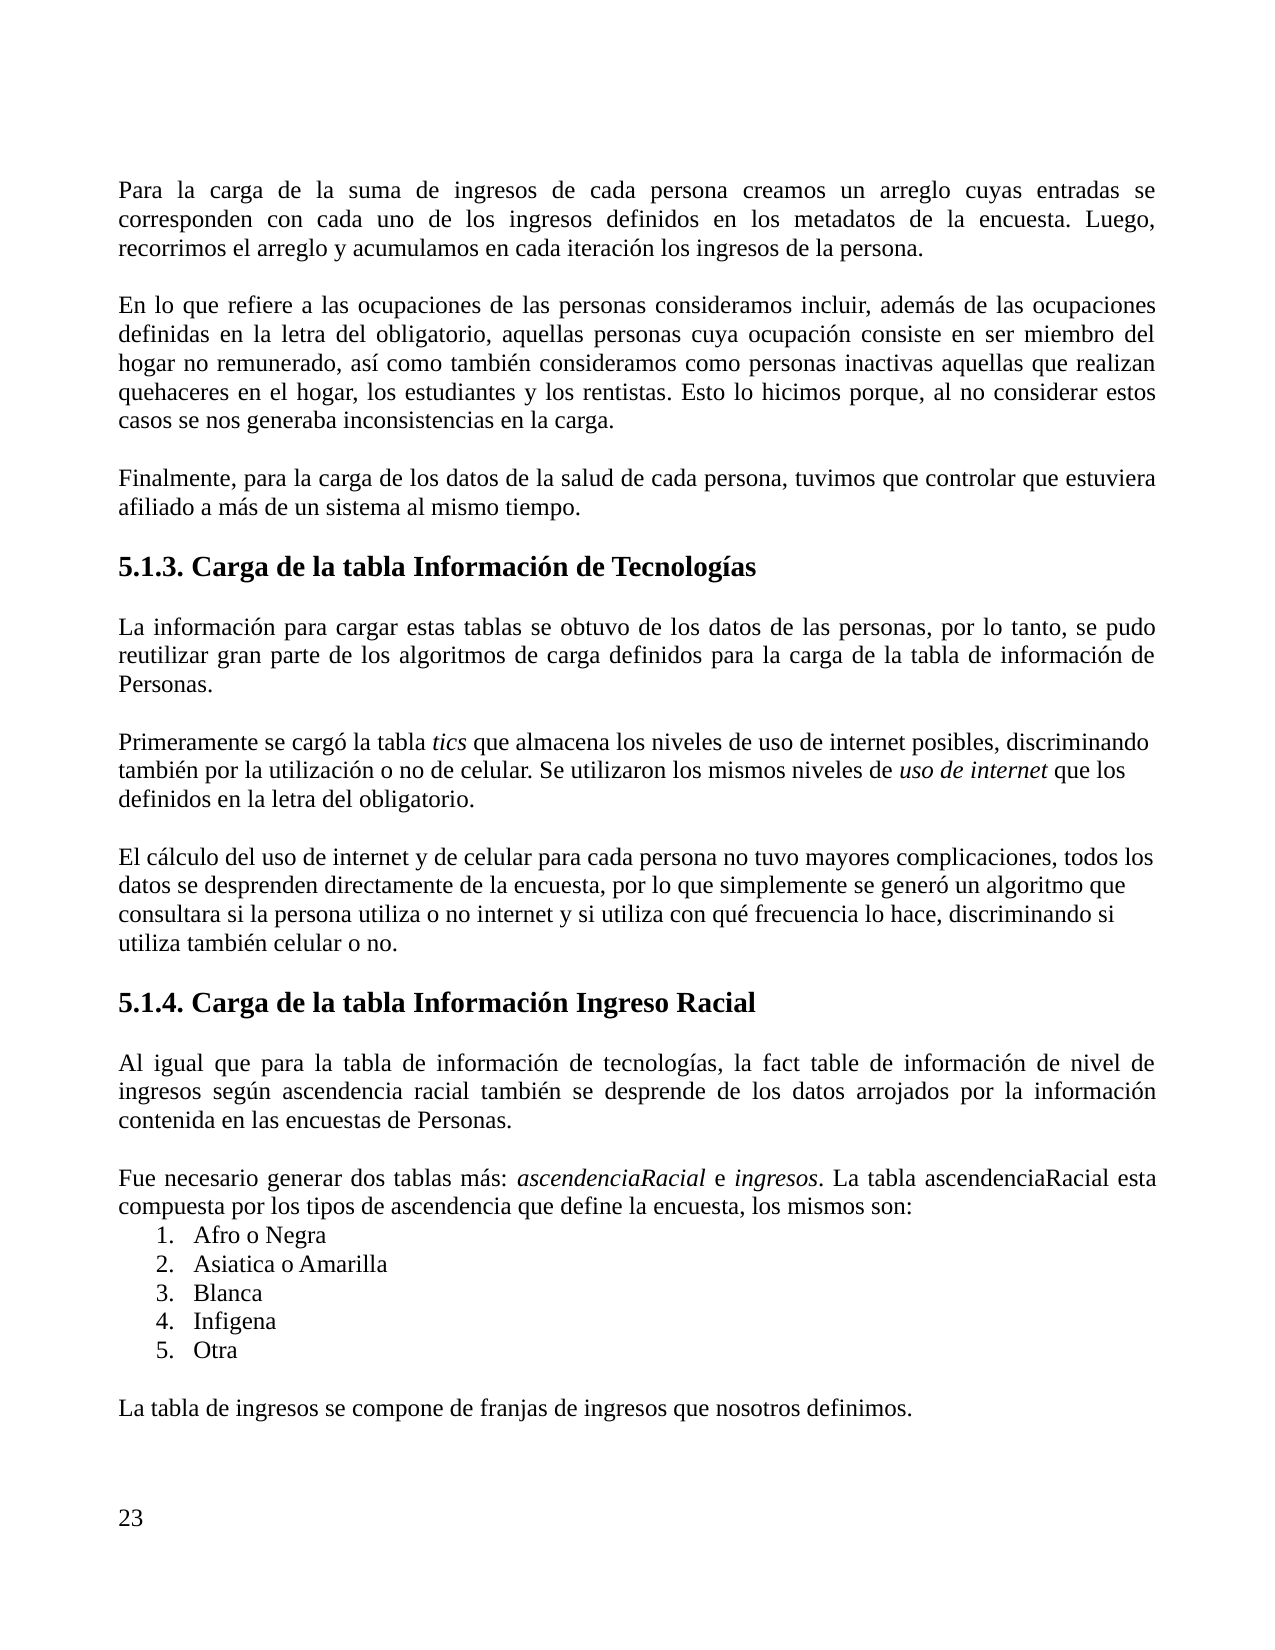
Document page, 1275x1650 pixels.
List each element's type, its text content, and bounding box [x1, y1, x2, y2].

text Para la carga de la suma de ingresos de cada persona creamos un arreglo cuyas entradas se corresponden con cada uno de los ingresos definidos en los metadatos de la encuesta. Luego, recorrimos el arreglo y acumulamos en cada iteración los ingresos de la persona. [118, 176, 1157, 262]
text 5.1.3. Carga de la tabla Información de Tecnologías [118, 549, 1157, 583]
text La tabla de ingresos se compone de franjas de ingresos que nosotros definimos. [118, 1393, 1157, 1421]
text En lo que refiere a las ocupaciones de las personas consideramos incluir, además de las ocupaciones definidas en la letra del obligatorio, aquellas personas cuya ocupación consiste en ser miembro del hogar no remunerado, así como también consideramos como personas inactivas aquellas que realizan quehaceres en el hogar, los estudiantes y los rentistas. Esto lo hicimos porque, al no considerar estos casos se nos generaba inconsistencias en la carga. [118, 291, 1157, 434]
text Fue necesario generar dos tablas más: ascendenciaRacial e ingresos. La tabla ascendenciaRacial esta compuesta por los tipos de ascendencia que define la encuesta, los mismos son: [118, 1163, 1157, 1220]
text Finalmente, para la carga de los datos de la salud de cada persona, tuvimos que controlar que estuviera afiliado a más de un sistema al mismo tiempo. [118, 463, 1157, 521]
text 5.1.4. Carga de la tabla Información Ingreso Racial [118, 985, 1157, 1019]
text El cálculo del uso de internet y de celular para cada persona no tuvo mayores complicaciones, todos los datos se desprenden directamente de la encuesta, por lo que simplemente se generó un algoritmo que consultara si la persona utiliza o no internet y si utiliza con qué frecuencia lo hace, discriminando si utiliza también celular o no. [118, 842, 1157, 957]
text Primeramente se cargó la tabla tics que almacena los niveles de uso de internet posibles, discriminando también por la utilización o no de celular. Se utilizaron los mismos niveles de uso de internet que los definidos en la letra del obligatorio. [118, 727, 1157, 813]
text La información para cargar estas tablas se obtuvo de los datos de las personas, por lo tanto, se pudo reutilizar gran parte de los algoritmos de carga definidos para la carga de la tabla de información de Personas. [118, 612, 1157, 698]
list Otra [156, 1335, 1157, 1364]
list Infigena [156, 1306, 1157, 1335]
list Asiatica o Amarilla [156, 1249, 1157, 1278]
text Al igual que para la tabla de información de tecnologías, la fact table de información de nivel de ingresos según ascendencia racial también se desprende de los datos arrojados por la información contenida en las encuestas de Personas. [118, 1048, 1157, 1134]
list Blanca [156, 1278, 1157, 1306]
list Afro o Negra [156, 1220, 1157, 1249]
